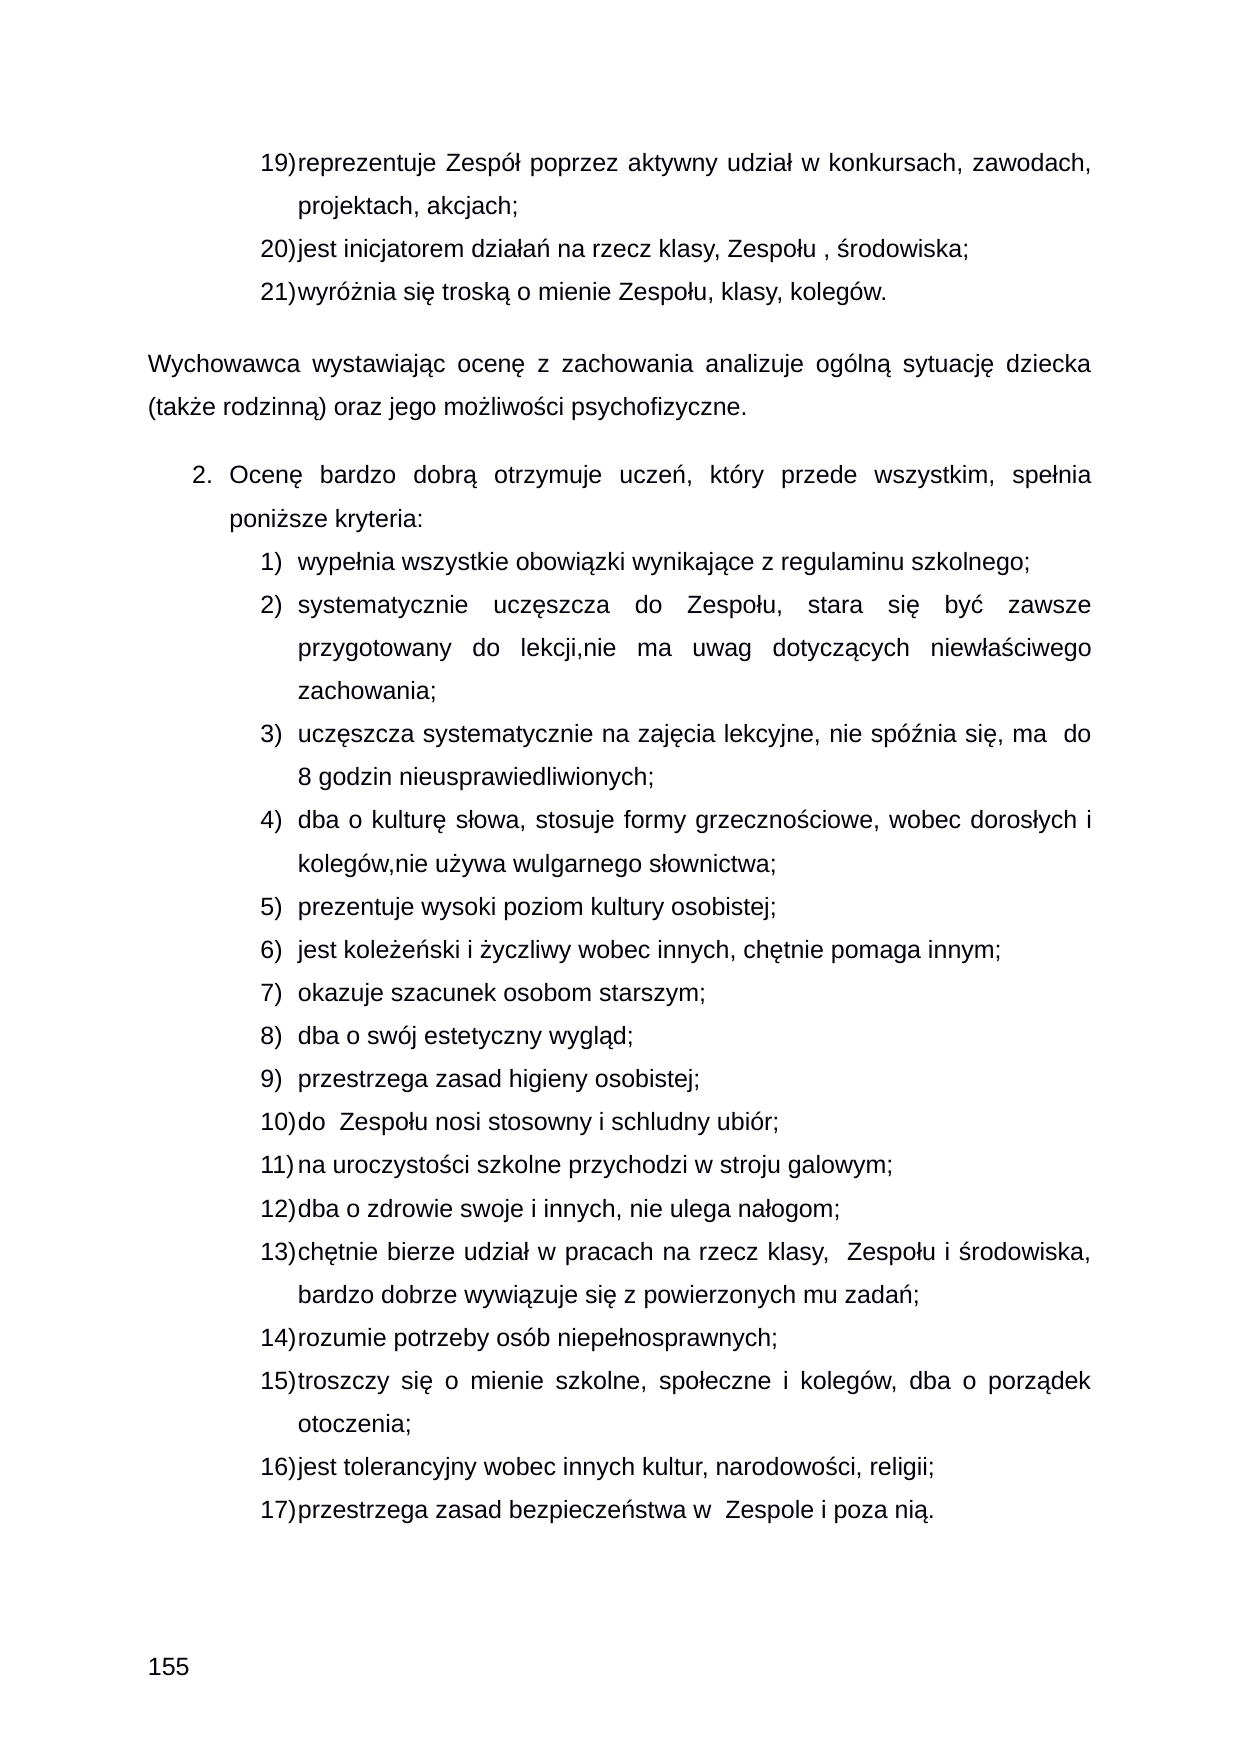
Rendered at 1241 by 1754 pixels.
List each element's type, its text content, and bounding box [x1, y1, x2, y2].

subtitle przestrzega zasad bezpieczeństwa w Zespole i poza nią. [260, 1496, 1093, 1524]
subtitle systematycznie uczęszcza do Zespołu, stara się być zawsze przygotowany do lekcji,nie ma uwag dotyczących niewłaściwego zachowania; [260, 590, 1093, 705]
subtitle uczęszcza systematycznie na zajęcia lekcyjne, nie spóźnia się, ma do 8 godzin nieusprawiedliwionych; [260, 719, 1093, 791]
subtitle reprezentuje Zespół poprzez aktywny udział w konkursach, zawodach, projektach, akcjach; [260, 148, 1093, 219]
subtitle rozumie potrzeby osób niepełnosprawnych; [260, 1323, 1093, 1352]
subtitle przestrzega zasad higieny osobistej; [260, 1064, 1093, 1093]
text Wychowawca wystawiając ocenę z zachowania analizuje ogólną sytuację dziecka (także rodzinną) oraz jego możliwości psychofizyczne. [148, 349, 1093, 421]
subtitle dba o swój estetyczny wygląd; [260, 1021, 1093, 1050]
subtitle do Zespołu nosi stosowny i schludny ubiór; [260, 1107, 1093, 1136]
subtitle troszczy się o mienie szkolne, społeczne i kolegów, dba o porządek otoczenia; [260, 1366, 1093, 1438]
subtitle jest inicjatorem działań na rzecz klasy, Zespołu , środowiska; [260, 234, 1093, 263]
subtitle jest tolerancyjny wobec innych kultur, narodowości, religii; [260, 1452, 1093, 1481]
subtitle dba o zdrowie swoje i innych, nie ulega nałogom; [260, 1194, 1093, 1222]
subtitle na uroczystości szkolne przychodzi w stroju galowym; [260, 1151, 1093, 1179]
subtitle okazuje szacunek osobom starszym; [260, 978, 1093, 1007]
subtitle dba o kulturę słowa, stosuje formy grzecznościowe, wobec dorosłych i kolegów,nie używa wulgarnego słownictwa; [260, 806, 1093, 877]
subtitle wyróżnia się troską o mienie Zespołu, klasy, kolegów. [260, 277, 1093, 306]
subtitle prezentuje wysoki poziom kultury osobistej; [260, 892, 1093, 921]
subtitle chętnie bierze udział w pracach na rzecz klasy, Zespołu i środowiska, bardzo dobrze wywiązuje się z powierzonych mu zadań; [260, 1237, 1093, 1309]
subtitle Ocenę bardzo dobrą otrzymuje uczeń, który przede wszystkim, spełnia poniższe kryteria: [192, 461, 1093, 532]
subtitle wypełnia wszystkie obowiązki wynikające z regulaminu szkolnego; [260, 547, 1093, 576]
subtitle jest koleżeński i życzliwy wobec innych, chętnie pomaga innym; [260, 935, 1093, 964]
